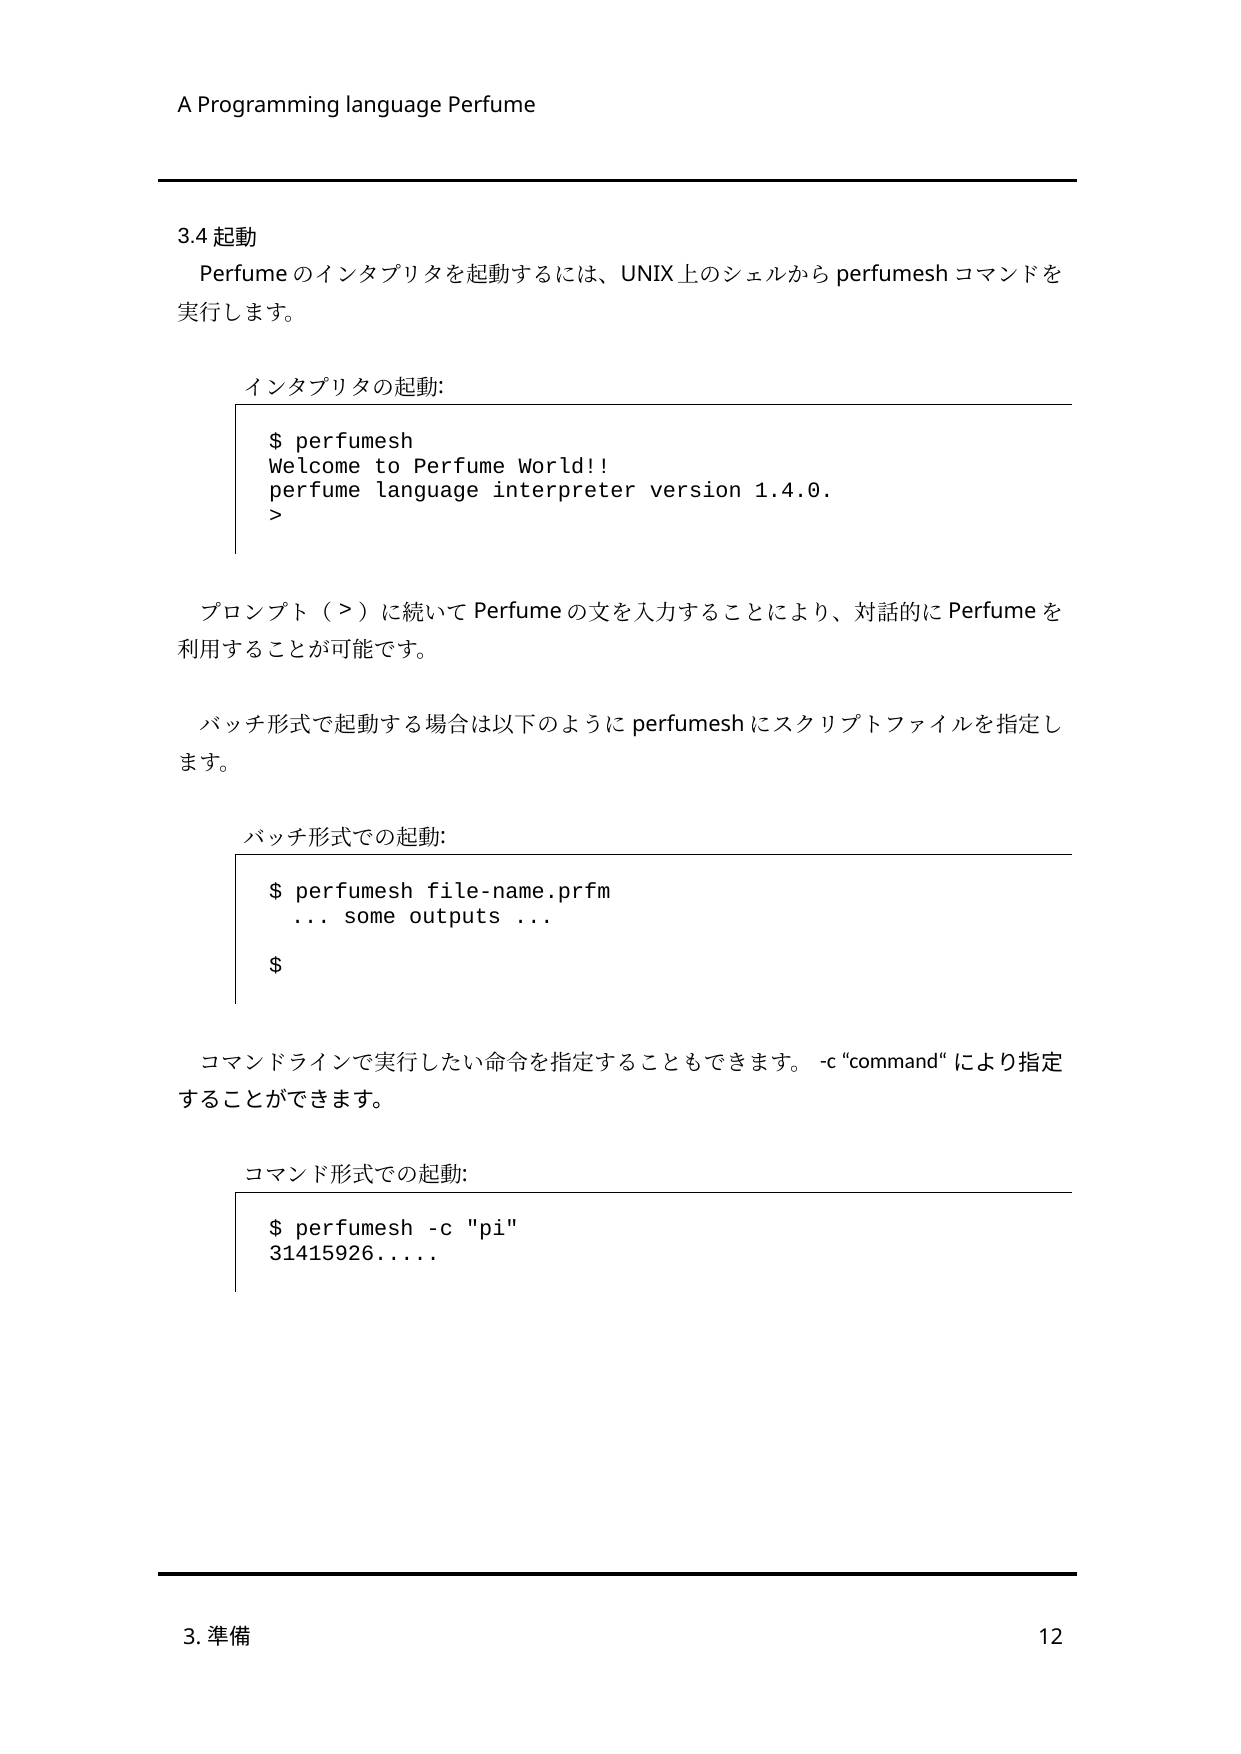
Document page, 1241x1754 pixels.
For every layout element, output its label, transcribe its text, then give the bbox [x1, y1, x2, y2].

text コマンドラインで実行したい命令を指定することもできます。 -c “command“ により指定することができます。 [177, 1042, 1063, 1117]
text バッチ形式で起動する場合は以下のようにperfumeshにスクリプトファイルを指定します。 [177, 704, 1063, 779]
table_header $ perfumesh file-name.prfm ... some outputs ... $ [236, 855, 1072, 1004]
text バッチ形式での起動: [243, 817, 1063, 854]
table_header $ perfumesh -c "pi" 31415926..... [236, 1193, 1072, 1292]
subtitle 3.4 起動 [177, 217, 1063, 254]
text Perfumeのインタプリタを起動するには、UNIX上のシェルからperfumeshコマンドを実行します。 [177, 254, 1063, 329]
text コマンド形式での起動: [243, 1154, 1063, 1192]
table_header $ perfumesh Welcome to Perfume World!! perfume language interpreter version 1.4.0. > [236, 405, 1072, 554]
text インタプリタの起動: [243, 367, 1063, 404]
text プロンプト（ > ）に続いてPerfumeの文を入力することにより、対話的にPerfumeを利用することが可能です。 [177, 592, 1063, 667]
